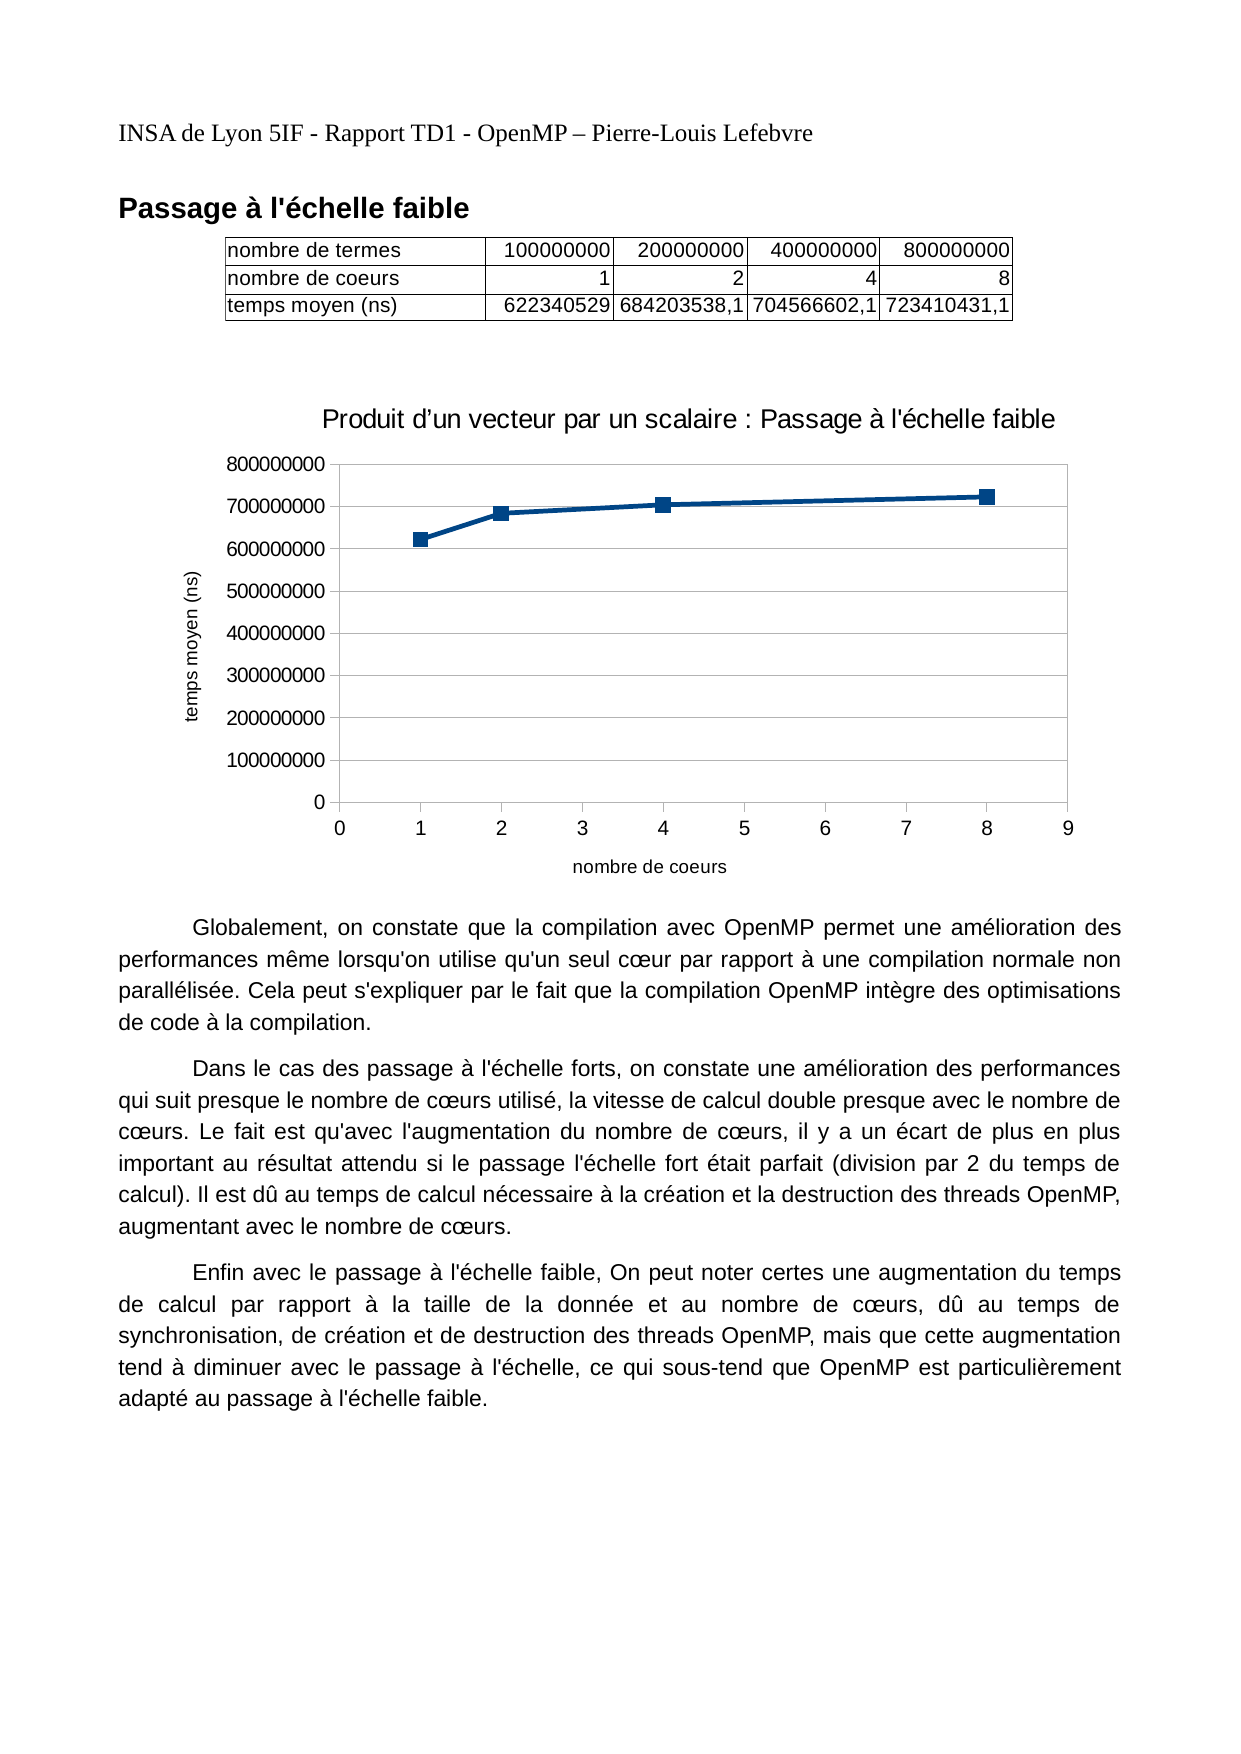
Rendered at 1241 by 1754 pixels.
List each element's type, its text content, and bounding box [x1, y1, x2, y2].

text Dans le cas des passage à l'échelle forts, on constate une amélioration des performances qui suit presque le nombre de cœurs utilisé, la vitesse de calcul double presque avec le nombre de cœurs. Le fait est qu'avec l'augmentation du nombre de cœurs, il y a un écart de plus en plus important au résultat attendu si le passage l'échelle fort était parfait (division par 2 du temps de calcul). Il est dû au temps de calcul nécessaire à la création et la destruction des threads OpenMP, augmentant avec le nombre de cœurs. [118, 1055, 1122, 1239]
text Globalement, on constate que la compilation avec OpenMP permet une amélioration des performances même lorsqu'on utilise qu'un seul cœur par rapport à une compilation normale non parallélisée. Cela peut s'expliquer par le fait que la compilation OpenMP intègre des optimisations de code à la compilation. [118, 378, 1122, 1035]
subtitle Passage à l'échelle faible [118, 191, 1122, 225]
text Enfin avec le passage à l'échelle faible, On peut noter certes une augmentation du temps de calcul par rapport à la taille de la donnée et au nombre de cœurs, dû au temps de synchronisation, de création et de destruction des threads OpenMP, mais que cette augmentation tend à diminuer avec le passage à l'échelle, ce qui sous-tend que OpenMP est particulièrement adapté au passage à l'échelle faible. [118, 1259, 1122, 1412]
